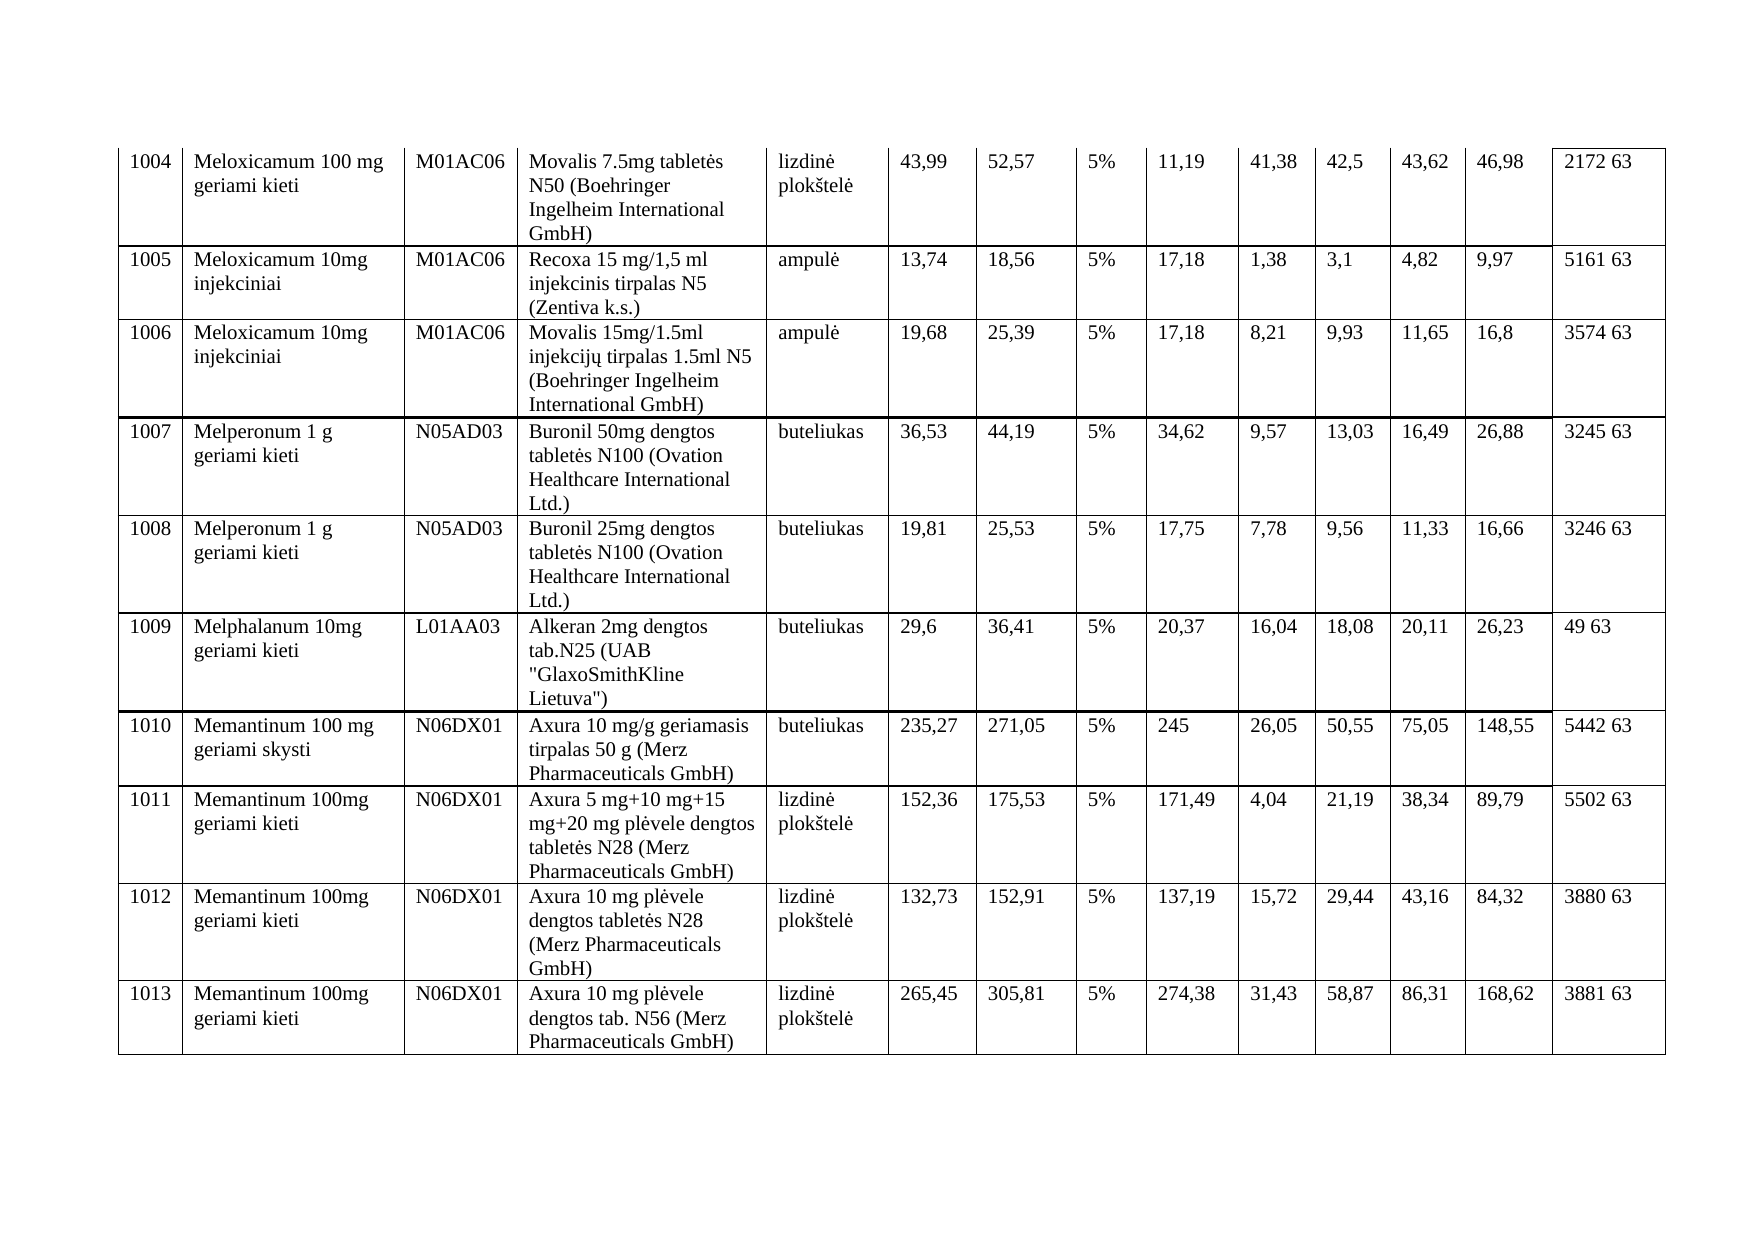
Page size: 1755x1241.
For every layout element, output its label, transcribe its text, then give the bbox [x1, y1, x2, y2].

table_cell 152,91 [977, 884, 1076, 980]
table_cell 1010 [119, 713, 182, 785]
table_cell 19,81 [889, 516, 976, 612]
table_cell 1004 [119, 148, 182, 245]
table_cell 1013 [119, 981, 182, 1053]
table_cell 5% [1077, 320, 1146, 416]
table_cell 148,55 [1466, 713, 1552, 785]
table_cell 43,62 [1391, 148, 1465, 245]
table_cell 9,93 [1316, 320, 1390, 416]
table_cell 17,18 [1147, 247, 1238, 319]
table_cell 38,34 [1391, 787, 1465, 883]
table_cell 29,6 [889, 614, 976, 710]
table_cell Meloxicamum 10mg injekciniai [183, 247, 404, 319]
table_cell 3246 63 [1553, 516, 1665, 612]
table_cell 4,04 [1239, 787, 1315, 883]
table_cell Memantinum 100mg geriami kieti [183, 884, 404, 980]
table_cell 21,19 [1316, 787, 1390, 883]
table_cell 16,8 [1466, 320, 1552, 416]
table_cell buteliukas [767, 614, 888, 710]
table_cell 11,19 [1147, 148, 1238, 245]
table_cell 152,36 [889, 787, 976, 883]
table_cell 36,41 [977, 614, 1076, 710]
table_cell 5% [1077, 419, 1146, 515]
table_cell 3881 63 [1553, 981, 1665, 1053]
table_cell Axura 10 mg plėvele dengtos tab. N56 (Merz Pharmaceuticals GmbH) [518, 981, 766, 1053]
table_cell 1005 [119, 247, 182, 319]
table_cell Meloxicamum 10mg injekciniai [183, 320, 404, 416]
table_cell Memantinum 100mg geriami kieti [183, 981, 404, 1053]
table_cell 25,53 [977, 516, 1076, 612]
table_cell 29,44 [1316, 884, 1390, 980]
table_cell M01AC06 [405, 247, 517, 319]
table_cell Buronil 50mg dengtos tabletės N100 (Ovation Healthcare International Ltd.) [518, 419, 766, 515]
table_cell N06DX01 [405, 884, 517, 980]
table_cell N05AD03 [405, 516, 517, 612]
table_cell 5% [1077, 148, 1146, 245]
table_cell lizdinė plokštelė [767, 981, 888, 1053]
table_cell Axura 10 mg plėvele dengtos tabletės N28 (Merz Pharmaceuticals GmbH) [518, 884, 766, 980]
table_cell 171,49 [1147, 787, 1238, 883]
table_cell 34,62 [1147, 419, 1238, 515]
table_cell 18,56 [977, 247, 1076, 319]
table_cell 26,88 [1466, 419, 1552, 515]
table_cell Melperonum 1 g geriami kieti [183, 419, 404, 515]
table_cell 16,66 [1466, 516, 1552, 612]
table_cell 43,16 [1391, 884, 1465, 980]
table_cell 5% [1077, 247, 1146, 319]
table_cell 1,38 [1239, 247, 1315, 319]
table_cell ampulė [767, 247, 888, 319]
table_cell 26,05 [1239, 713, 1315, 785]
table_cell M01AC06 [405, 320, 517, 416]
table_cell 137,19 [1147, 884, 1238, 980]
table_cell 1011 [119, 787, 182, 883]
table_cell 18,08 [1316, 614, 1390, 710]
table_cell 20,11 [1391, 614, 1465, 710]
table_cell 175,53 [977, 787, 1076, 883]
table_cell 5% [1077, 516, 1146, 612]
table_cell 5161 63 [1553, 246, 1665, 319]
table_cell 13,74 [889, 247, 976, 319]
table_cell 75,05 [1391, 713, 1465, 785]
table_cell Buronil 25mg dengtos tabletės N100 (Ovation Healthcare International Ltd.) [518, 516, 766, 612]
table_cell Meloxicamum 100 mg geriami kieti [183, 148, 404, 245]
table_cell 3574 63 [1553, 320, 1665, 416]
table_cell Melphalanum 10mg geriami kieti [183, 614, 404, 710]
table_cell ampulė [767, 320, 888, 416]
table_cell 9,57 [1239, 419, 1315, 515]
table_cell 5% [1077, 787, 1146, 883]
table_cell 26,23 [1466, 614, 1552, 710]
table_cell 58,87 [1316, 981, 1390, 1053]
table_cell 245 [1147, 713, 1238, 785]
table_cell 1012 [119, 884, 182, 980]
table_cell Movalis 15mg/1.5ml injekcijų tirpalas 1.5ml N5 (Boehringer Ingelheim International GmbH) [518, 320, 766, 416]
table_cell 168,62 [1466, 981, 1552, 1053]
table_cell 3,1 [1316, 247, 1390, 319]
table_cell 46,98 [1466, 148, 1552, 245]
table_cell 265,45 [889, 981, 976, 1053]
table_cell 19,68 [889, 320, 976, 416]
table_cell 132,73 [889, 884, 976, 980]
table_cell 89,79 [1466, 787, 1552, 883]
table_cell 50,55 [1316, 713, 1390, 785]
table_cell 2172 63 [1553, 149, 1665, 245]
table_cell 5% [1077, 713, 1146, 785]
table_cell 31,43 [1239, 981, 1315, 1053]
table_cell 9,97 [1466, 247, 1552, 319]
table_cell N06DX01 [405, 981, 517, 1053]
table_cell N06DX01 [405, 787, 517, 883]
table_cell 1008 [119, 516, 182, 612]
table_cell 5% [1077, 614, 1146, 710]
table_cell Alkeran 2mg dengtos tab.N25 (UAB "GlaxoSmithKline Lietuva") [518, 614, 766, 710]
table_cell Axura 10 mg/g geriamasis tirpalas 50 g (Merz Pharmaceuticals GmbH) [518, 713, 766, 785]
table_cell 49 63 [1553, 613, 1665, 710]
table_cell 44,19 [977, 419, 1076, 515]
table_cell 1009 [119, 614, 182, 710]
table_cell lizdinė plokštelė [767, 787, 888, 883]
table_cell Melperonum 1 g geriami kieti [183, 516, 404, 612]
table_cell 43,99 [889, 148, 976, 245]
table_cell 17,75 [1147, 516, 1238, 612]
table_cell 86,31 [1391, 981, 1465, 1053]
table_cell buteliukas [767, 713, 888, 785]
table_cell N05AD03 [405, 419, 517, 515]
table_cell L01AA03 [405, 614, 517, 710]
table_cell 1006 [119, 320, 182, 416]
table_cell 5% [1077, 981, 1146, 1053]
table_cell buteliukas [767, 419, 888, 515]
table_cell 5% [1077, 884, 1146, 980]
table_cell 235,27 [889, 713, 976, 785]
table_cell 8,21 [1239, 320, 1315, 416]
table_cell 42,5 [1316, 148, 1390, 245]
table_cell 41,38 [1239, 148, 1315, 245]
table_cell 15,72 [1239, 884, 1315, 980]
table_cell 16,49 [1391, 419, 1465, 515]
table_cell 11,65 [1391, 320, 1465, 416]
table_cell 13,03 [1316, 419, 1390, 515]
table_cell lizdinė plokštelė [767, 884, 888, 980]
table_cell 5502 63 [1553, 786, 1665, 883]
table_cell 3245 63 [1553, 418, 1665, 515]
table_cell 25,39 [977, 320, 1076, 416]
table_cell lizdinė plokštelė [767, 148, 888, 245]
table_cell 1007 [119, 419, 182, 515]
table_cell M01AC06 [405, 148, 517, 245]
table_cell 20,37 [1147, 614, 1238, 710]
table_cell Movalis 7.5mg tabletės N50 (Boehringer Ingelheim International GmbH) [518, 148, 766, 245]
table_cell 84,32 [1466, 884, 1552, 980]
table_cell 274,38 [1147, 981, 1238, 1053]
table_cell 7,78 [1239, 516, 1315, 612]
table_cell 3880 63 [1553, 884, 1665, 980]
table_cell Memantinum 100mg geriami kieti [183, 787, 404, 883]
table_cell 11,33 [1391, 516, 1465, 612]
table_cell buteliukas [767, 516, 888, 612]
table_cell Recoxa 15 mg/1,5 ml injekcinis tirpalas N5 (Zentiva k.s.) [518, 247, 766, 319]
table_cell 52,57 [977, 148, 1076, 245]
table_cell 36,53 [889, 419, 976, 515]
table_cell Memantinum 100 mg geriami skysti [183, 713, 404, 785]
table_cell 4,82 [1391, 247, 1465, 319]
table_cell N06DX01 [405, 713, 517, 785]
table_cell 9,56 [1316, 516, 1390, 612]
table_cell 16,04 [1239, 614, 1315, 710]
table_cell 305,81 [977, 981, 1076, 1053]
table_cell Axura 5 mg+10 mg+15 mg+20 mg plėvele dengtos tabletės N28 (Merz Pharmaceuticals GmbH) [518, 787, 766, 883]
table_cell 5442 63 [1553, 711, 1665, 785]
table_cell 271,05 [977, 713, 1076, 785]
table_cell 17,18 [1147, 320, 1238, 416]
